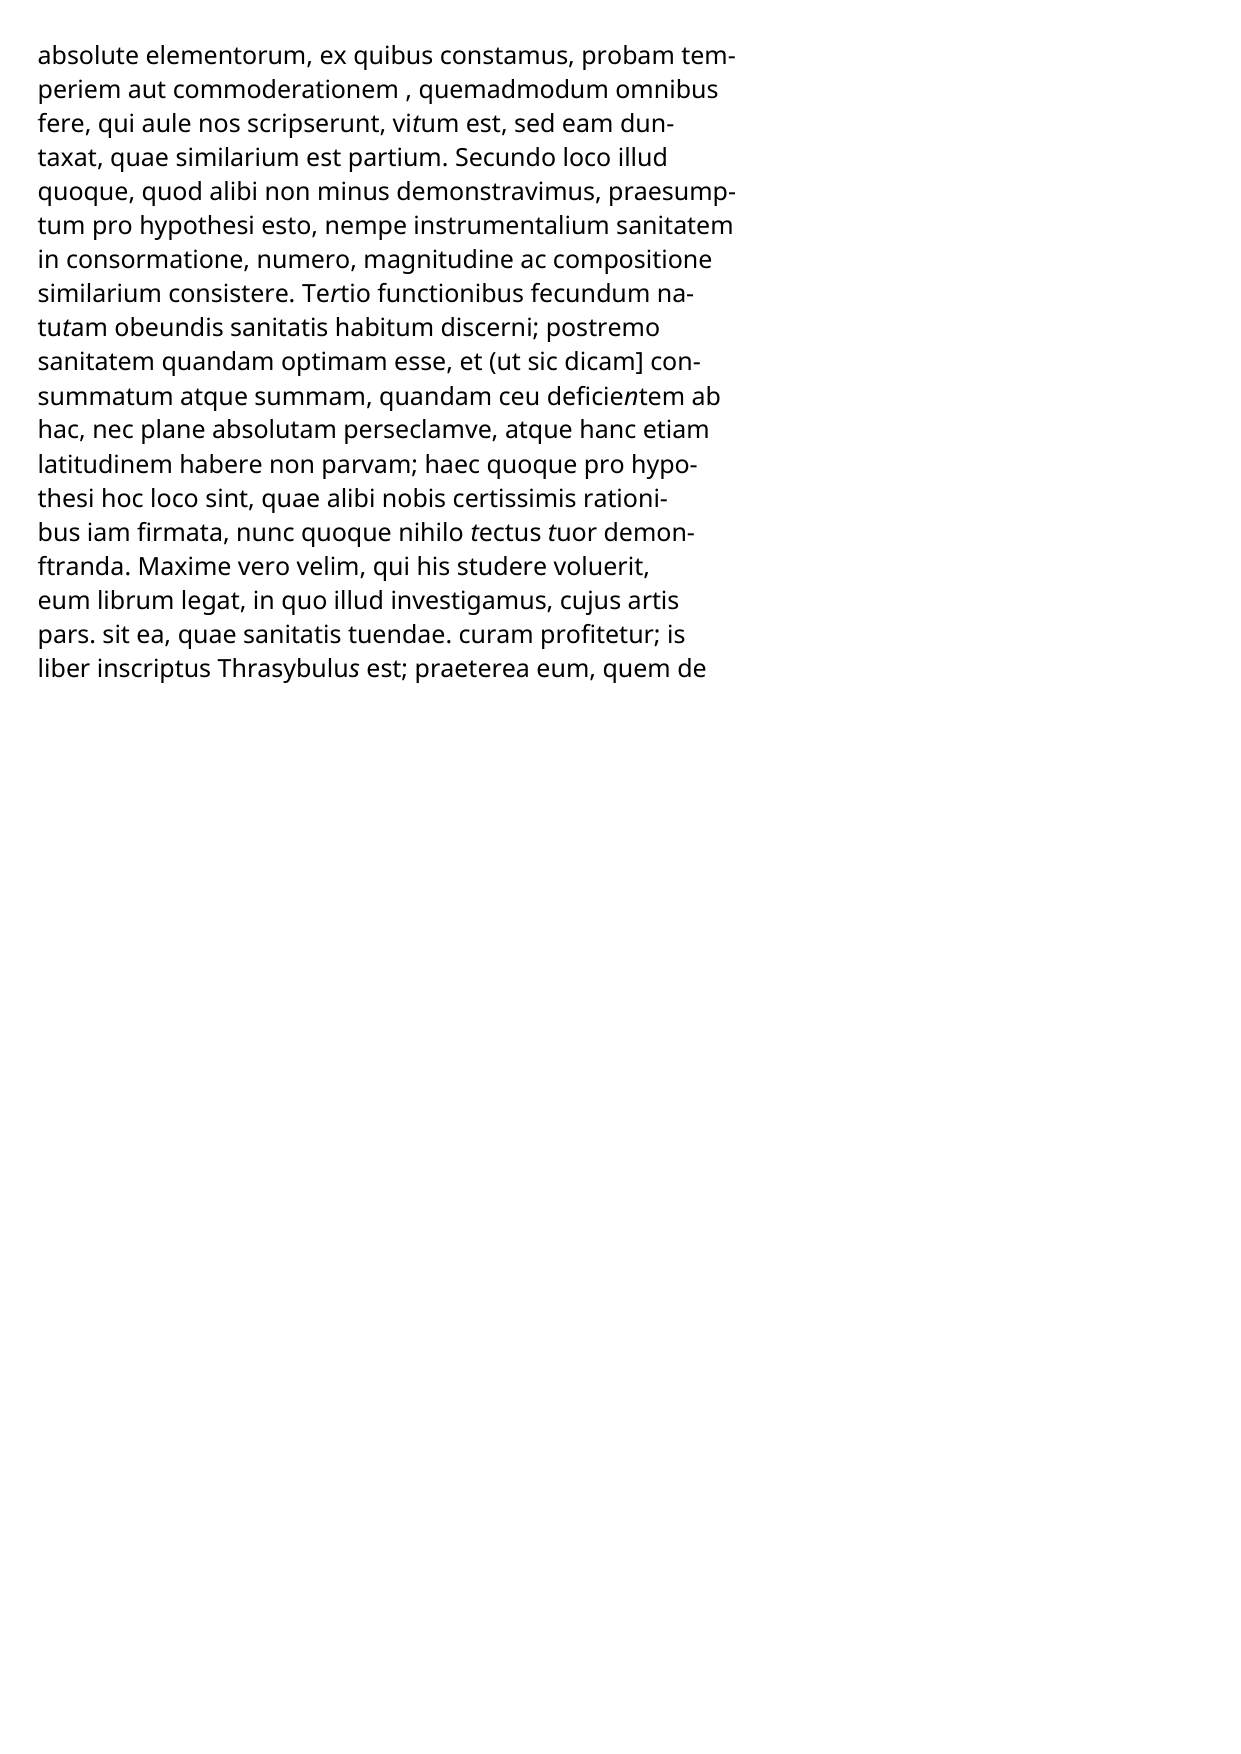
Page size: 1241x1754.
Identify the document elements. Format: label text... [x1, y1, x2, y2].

text absolute elementorum, ex quibus constamus, probam tem- periem aut commoderationem , quemadmodum omnibus fere, qui aule nos scripserunt, vitum est, sed eam dun- taxat, quae similarium est partium. Secundo loco illud quoque, quod alibi non minus demonstravimus, praesump- tum pro hypothesi esto, nempe instrumentalium sanitatem in consormatione, numero, magnitudine ac compositione similarium consistere. Tertio functionibus fecundum na- tutam obeundis sanitatis habitum discerni; postremo sanitatem quandam optimam esse, et (ut sic dicam] con- summatum atque summam, quandam ceu deficientem ab hac, nec plane absolutam perseclamve, atque hanc etiam latitudinem habere non parvam; haec quoque pro hypo- thesi hoc loco sint, quae alibi nobis certissimis rationi- bus iam firmata, nunc quoque nihilo tectus tuor demon- ftranda. Maxime vero velim, qui his studere voluerit, eum librum legat, in quo illud investigamus, cujus artis pars. sit ea, quae sanitatis tuendae. curam profitetur; is liber inscriptus Thrasybulus est; praeterea eum, quem de [37, 37, 1203, 685]
